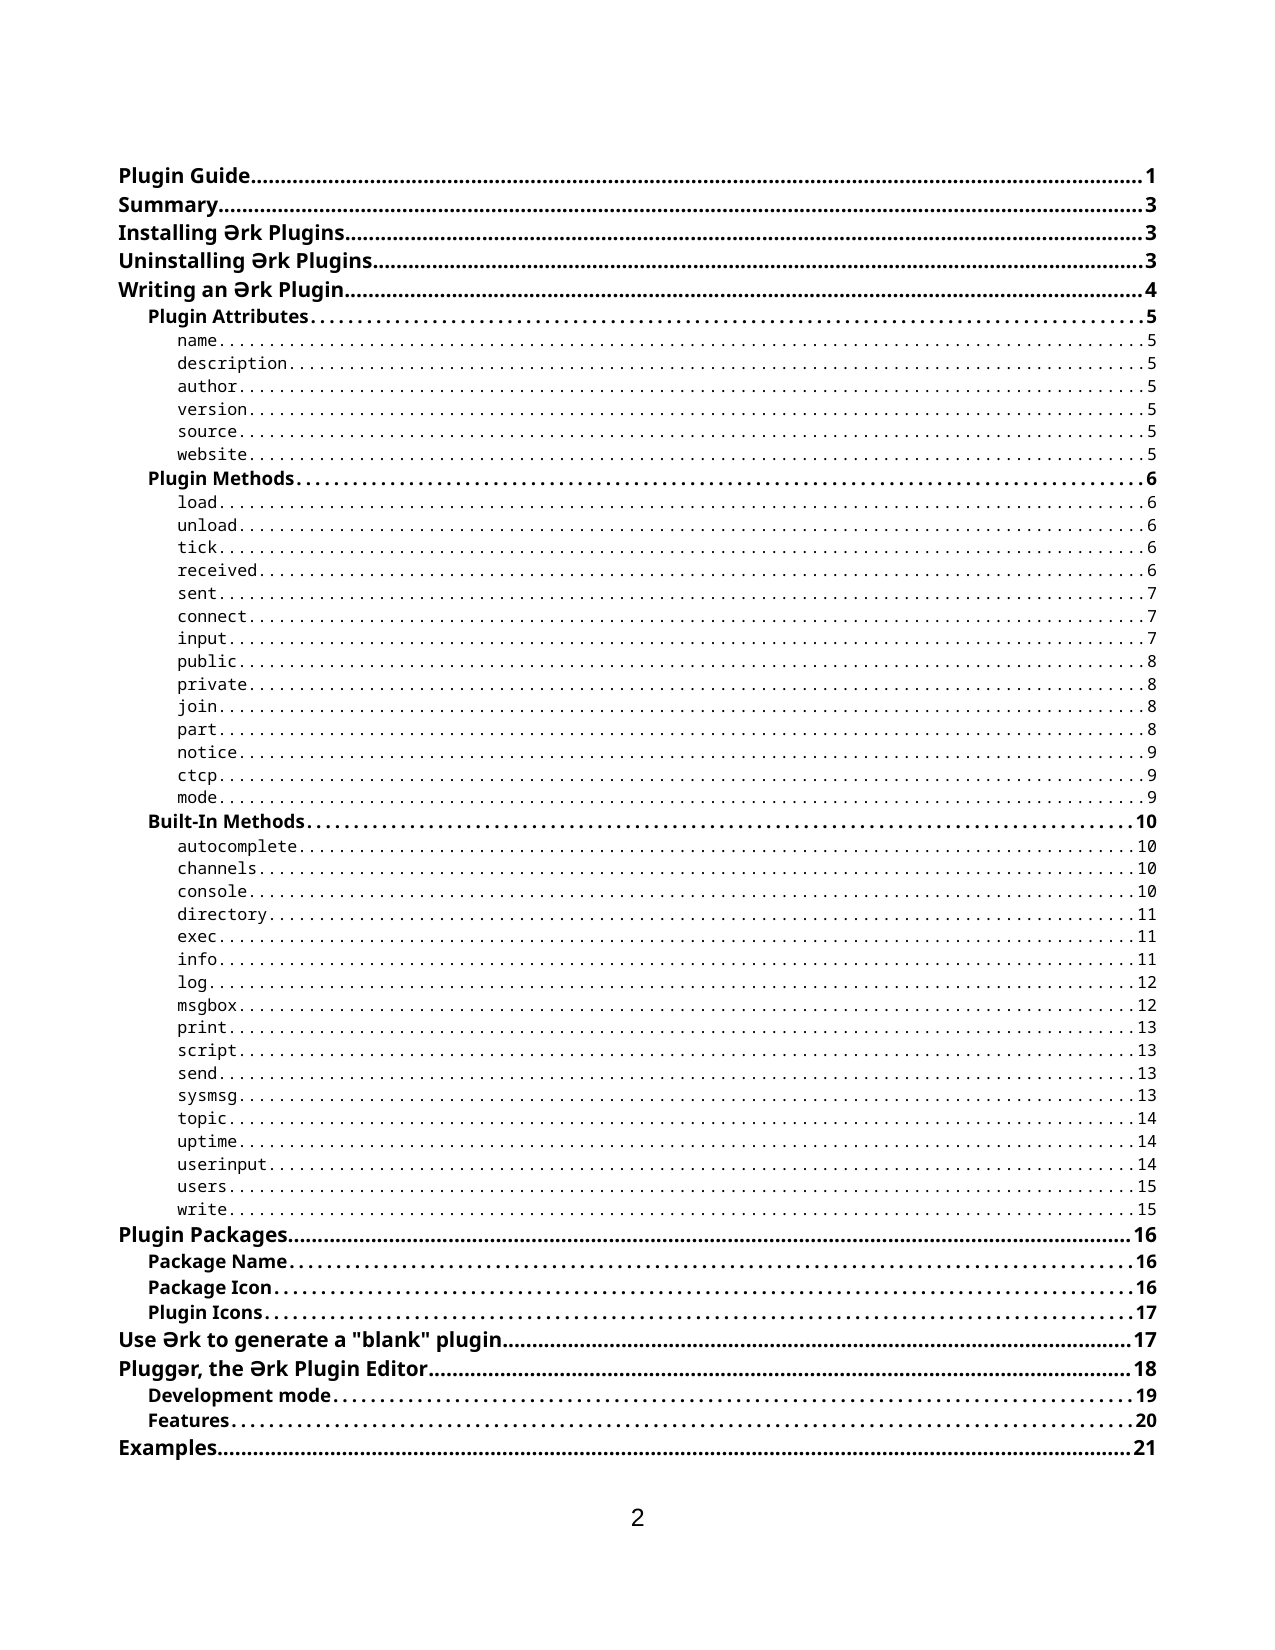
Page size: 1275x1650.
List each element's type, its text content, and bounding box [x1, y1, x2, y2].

text Development mode 19 [148, 1382, 1157, 1408]
text console 10 [177, 879, 1157, 902]
text sent 7 [177, 582, 1157, 604]
text Plugin Methods 6 [148, 465, 1157, 491]
text users 15 [177, 1175, 1157, 1197]
text write 15 [177, 1197, 1157, 1220]
text Uninstalling Ərk Plugins 3 [118, 247, 1157, 275]
text userinput 14 [177, 1152, 1157, 1175]
text log 12 [177, 970, 1157, 993]
text Writing an Ərk Plugin 4 [118, 275, 1157, 303]
text ctcp 9 [177, 763, 1157, 786]
text part 8 [177, 718, 1157, 741]
text sysmsg 13 [177, 1084, 1157, 1107]
text channels 10 [177, 857, 1157, 879]
text author 5 [177, 374, 1157, 397]
text connect 7 [177, 604, 1157, 627]
text load 6 [177, 491, 1157, 513]
text tick 6 [177, 536, 1157, 559]
text Built-In Methods 10 [148, 809, 1157, 834]
text mode 9 [177, 786, 1157, 809]
text public 8 [177, 650, 1157, 672]
text Plugin Icons 17 [148, 1300, 1157, 1325]
text Plugin Attributes 5 [148, 303, 1157, 329]
text Features 20 [148, 1408, 1157, 1433]
text private 8 [177, 672, 1157, 695]
text send 13 [177, 1061, 1157, 1084]
text unload 6 [177, 513, 1157, 536]
text topic 14 [177, 1107, 1157, 1129]
text description 5 [177, 352, 1157, 374]
text Package Icon 16 [148, 1274, 1157, 1300]
text Pluggər, the Ərk Plugin Editor 18 [118, 1354, 1157, 1382]
text exec 11 [177, 925, 1157, 948]
text Summary 3 [118, 190, 1157, 218]
text print 13 [177, 1016, 1157, 1038]
text msgbox 12 [177, 993, 1157, 1016]
text info 11 [177, 948, 1157, 970]
text Plugin Packages 16 [118, 1220, 1157, 1249]
text script 13 [177, 1038, 1157, 1061]
text Examples 21 [118, 1433, 1157, 1462]
text received 6 [177, 559, 1157, 582]
text name 5 [177, 329, 1157, 352]
text website 5 [177, 442, 1157, 465]
text source 5 [177, 420, 1157, 442]
text join 8 [177, 695, 1157, 718]
text autocomplete 10 [177, 834, 1157, 857]
text directory 11 [177, 902, 1157, 925]
text Use Ərk to generate a "blank" plugin 17 [118, 1325, 1157, 1354]
text version 5 [177, 397, 1157, 420]
text Package Name 16 [148, 1249, 1157, 1274]
text Plugin Guide 1 [118, 161, 1157, 190]
text Installing Ərk Plugins 3 [118, 218, 1157, 247]
text input 7 [177, 627, 1157, 650]
text uptime 14 [177, 1129, 1157, 1152]
text notice 9 [177, 741, 1157, 763]
